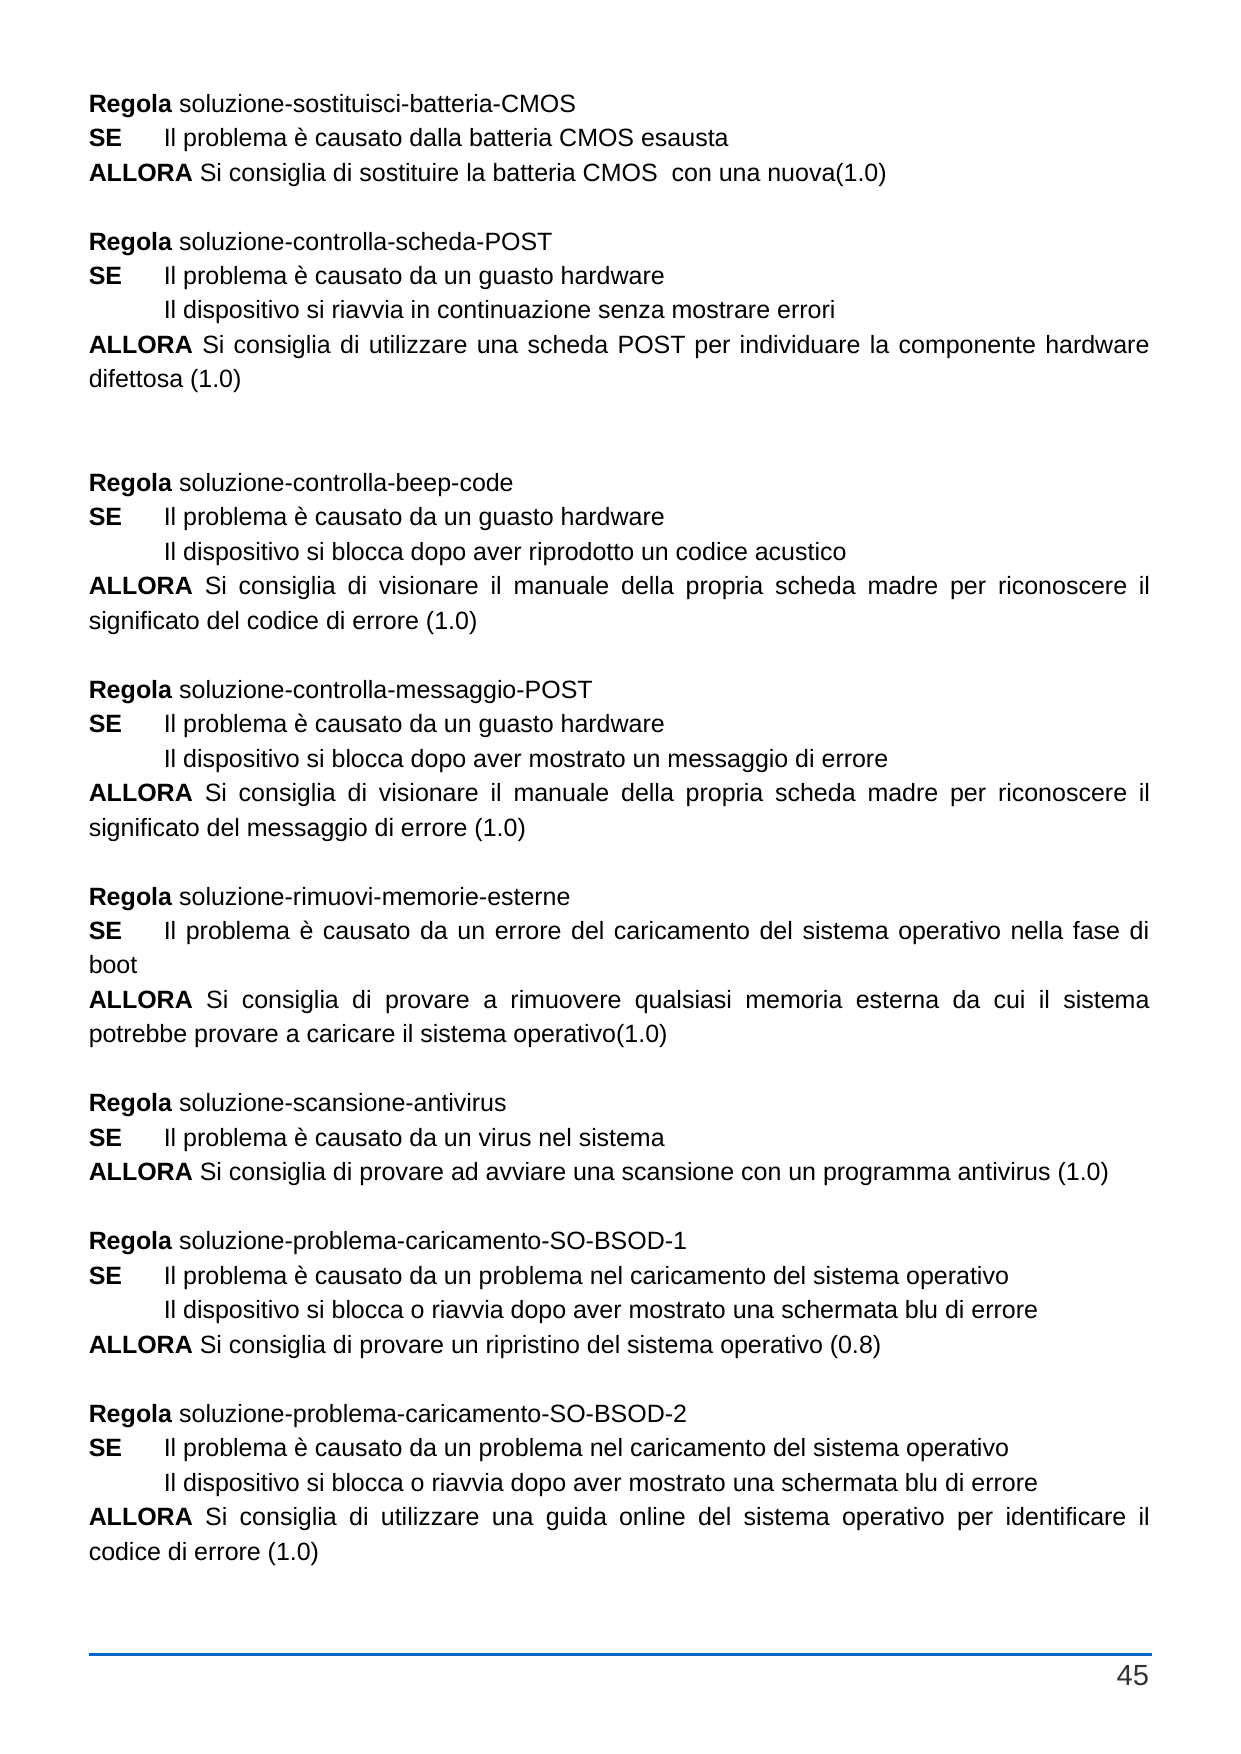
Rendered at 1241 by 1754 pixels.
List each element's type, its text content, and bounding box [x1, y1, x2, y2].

text Regola soluzione-controlla-scheda-POST [88, 226, 1152, 255]
text ALLORA Si consiglia di provare ad avviare una scansione con un programma antivirus (1.0) [88, 1157, 1152, 1186]
text ALLORA Si consiglia di visionare il manuale della propria scheda madre per riconoscere il significato del messaggio di errore (1.0) [88, 778, 1152, 841]
text SE Il problema è causato da un guasto hardware [88, 502, 1152, 531]
text ALLORA Si consiglia di utilizzare una scheda POST per individuare la componente hardware difettosa (1.0) [88, 330, 1152, 393]
text Il dispositivo si blocca dopo aver mostrato un messaggio di errore [88, 744, 1152, 772]
text SE Il problema è causato da un guasto hardware [88, 709, 1152, 738]
text Regola soluzione-controlla-messaggio-POST [88, 675, 1152, 703]
text Regola soluzione-scansione-antivirus [88, 1088, 1152, 1117]
text Il dispositivo si blocca dopo aver riprodotto un codice acustico [88, 537, 1152, 566]
text SE Il problema è causato da un guasto hardware [88, 261, 1152, 290]
text Regola soluzione-controlla-beep-code [88, 468, 1152, 497]
text SE Il problema è causato da un virus nel sistema [88, 1123, 1152, 1152]
text Regola soluzione-problema-caricamento-SO-BSOD-2 [88, 1399, 1152, 1427]
text Regola soluzione-rimuovi-memorie-esterne [88, 882, 1152, 910]
text SE Il problema è causato dalla batteria CMOS esausta [88, 123, 1152, 152]
text ALLORA Si consiglia di provare a rimuovere qualsiasi memoria esterna da cui il sistema potrebbe provare a caricare il sistema operativo(1.0) [88, 985, 1152, 1048]
text SE Il problema è causato da un problema nel caricamento del sistema operativo [88, 1433, 1152, 1462]
text ALLORA Si consiglia di provare un ripristino del sistema operativo (0.8) [88, 1330, 1152, 1358]
text SE Il problema è causato da un errore del caricamento del sistema operativo nella fase di boot [88, 916, 1152, 979]
text Il dispositivo si riavvia in continuazione senza mostrare errori [88, 295, 1152, 324]
text Regola soluzione-problema-caricamento-SO-BSOD-1 [88, 1226, 1152, 1255]
text SE Il problema è causato da un problema nel caricamento del sistema operativo [88, 1261, 1152, 1289]
text Regola soluzione-sostituisci-batteria-CMOS [88, 88, 1152, 117]
text ALLORA Si consiglia di visionare il manuale della propria scheda madre per riconoscere il significato del codice di errore (1.0) [88, 571, 1152, 634]
text Il dispositivo si blocca o riavvia dopo aver mostrato una schermata blu di errore [88, 1295, 1152, 1324]
text Il dispositivo si blocca o riavvia dopo aver mostrato una schermata blu di errore [88, 1468, 1152, 1496]
text ALLORA Si consiglia di sostituire la batteria CMOS con una nuova(1.0) [88, 157, 1152, 186]
text ALLORA Si consiglia di utilizzare una guida online del sistema operativo per identificare il codice di errore (1.0) [88, 1502, 1152, 1565]
